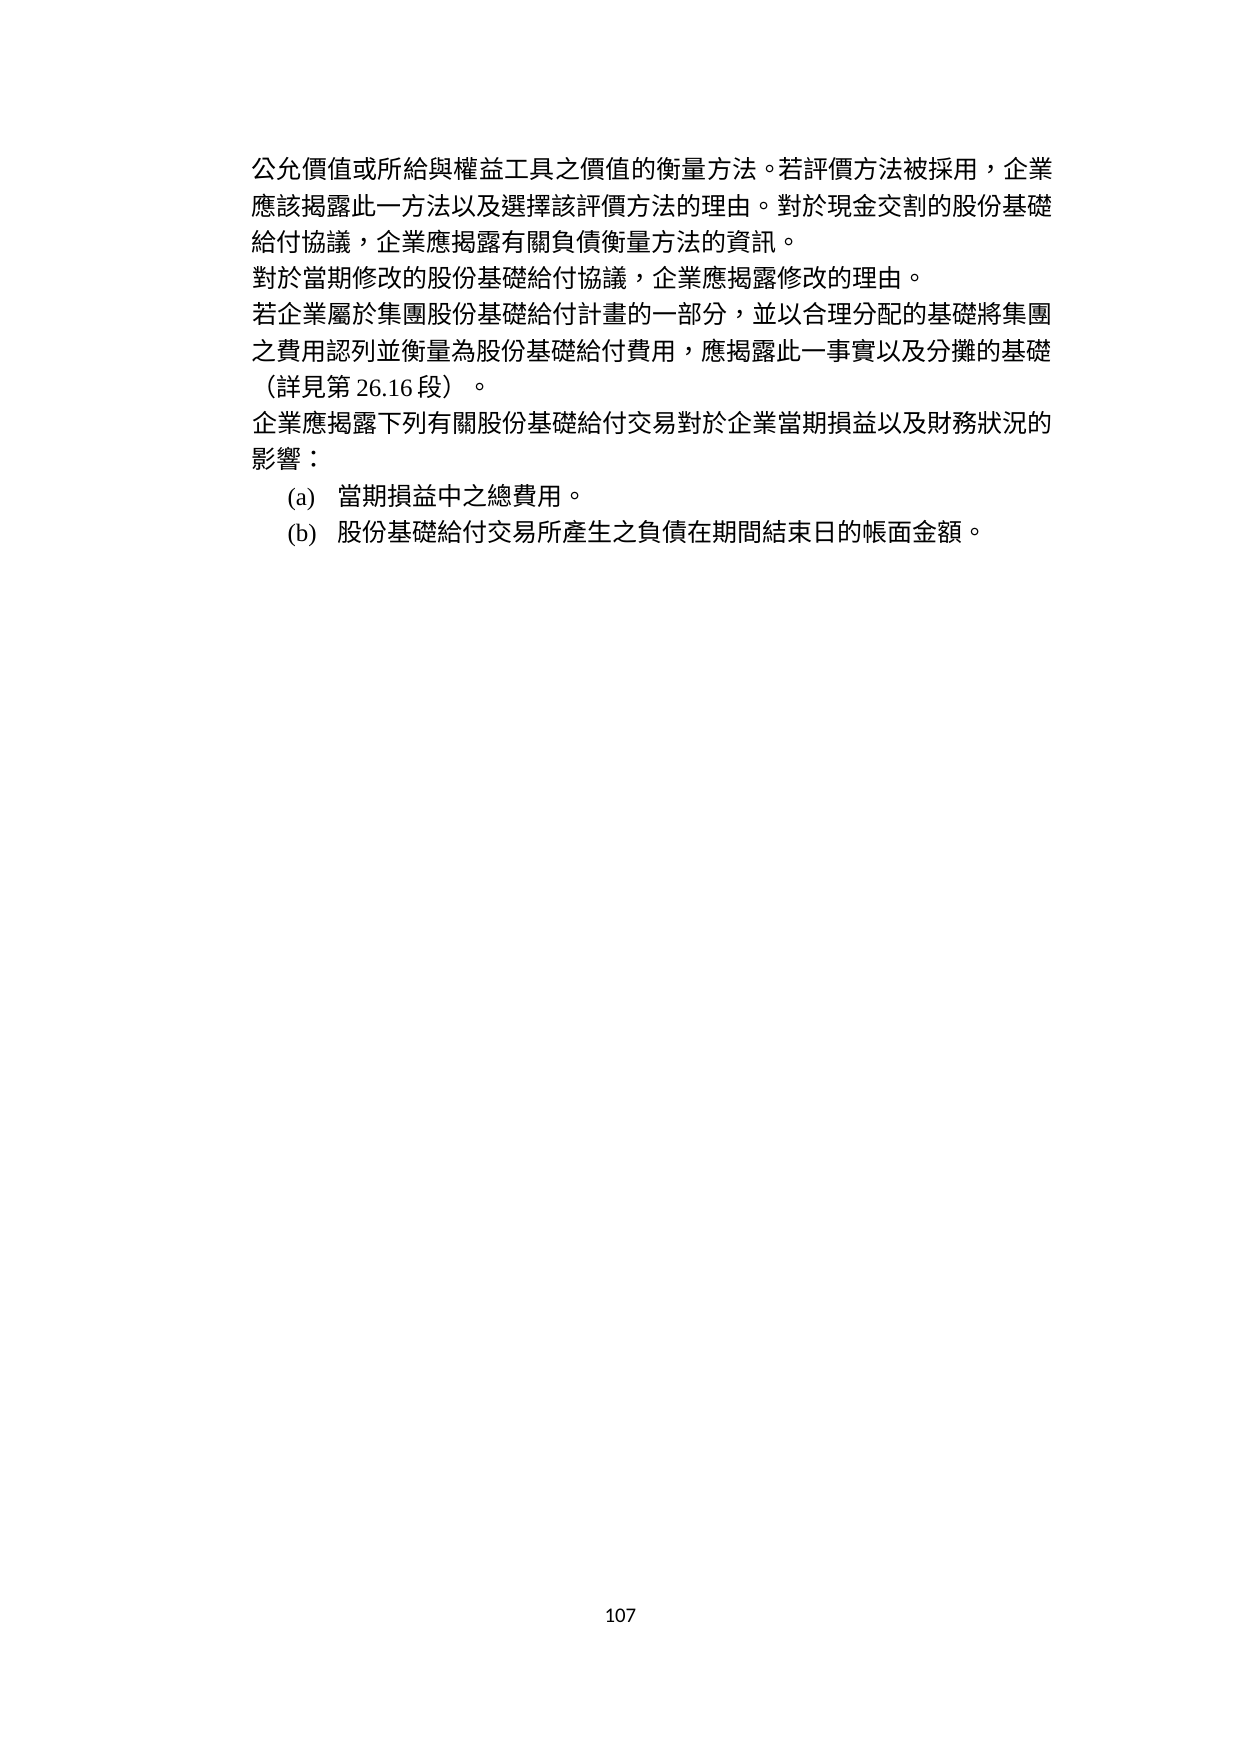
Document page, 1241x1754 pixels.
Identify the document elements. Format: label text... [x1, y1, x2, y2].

text 公允價值或所給與權益工具之價值的衡量方法。若評價方法被採用，企業應該揭露此一方法以及選擇該評價方法的理由。對於現金交割的股份基礎給付協議，企業應揭露有關負債衡量方法的資訊。 [251, 150, 1053, 259]
text 對於當期修改的股份基礎給付協議，企業應揭露修改的理由。 [251, 259, 1053, 295]
list 當期損益中之總費用。 [287, 476, 1053, 512]
list 股份基礎給付交易所產生之負債在期間結束日的帳面金額。 [287, 512, 1053, 549]
text 若企業屬於集團股份基礎給付計畫的一部分，並以合理分配的基礎將集團之費用認列並衡量為股份基礎給付費用，應揭露此一事實以及分攤的基礎（詳見第26.16段）。 [251, 295, 1053, 404]
text 企業應揭露下列有關股份基礎給付交易對於企業當期損益以及財務狀況的影響： [251, 404, 1053, 476]
